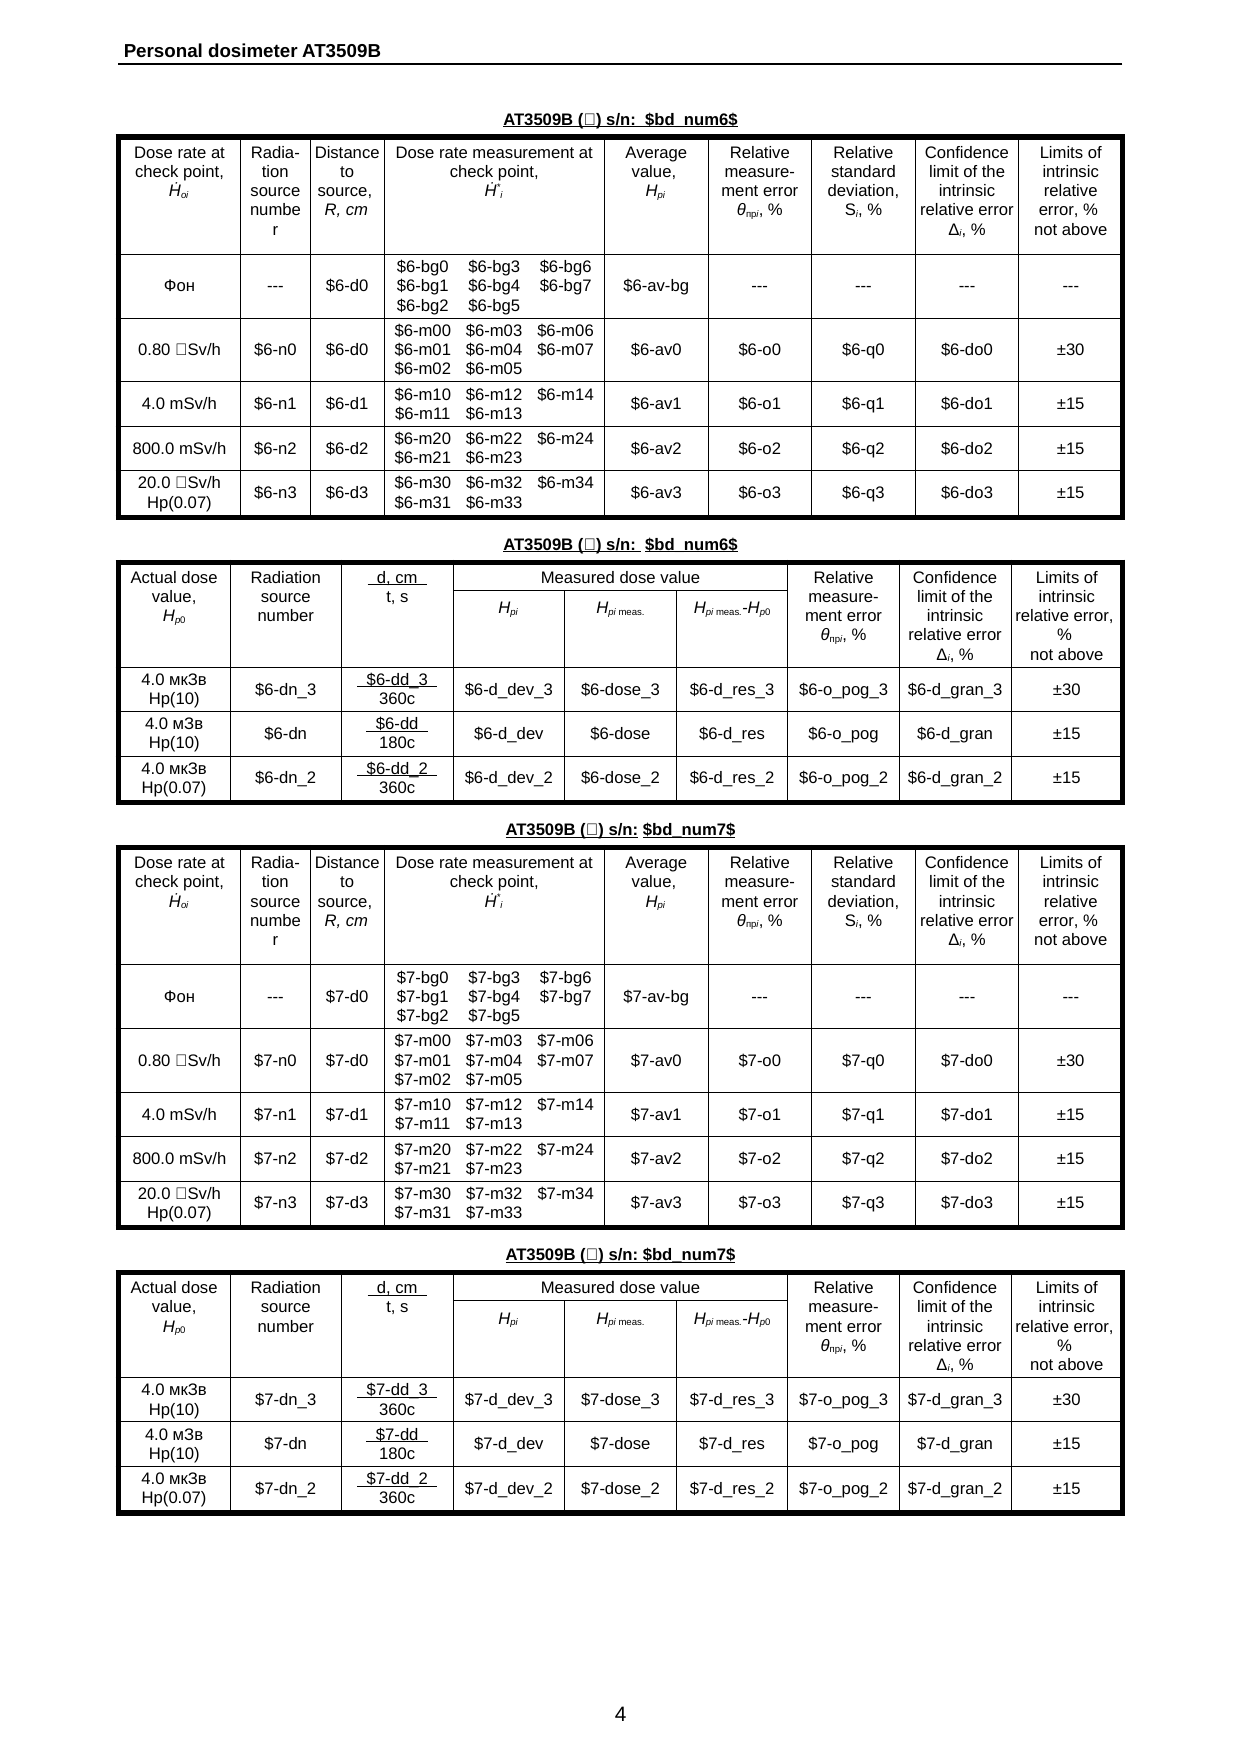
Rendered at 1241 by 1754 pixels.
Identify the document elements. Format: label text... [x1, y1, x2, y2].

table_cell $6-d_gran [900, 712, 1011, 756]
table_cell Measured dose value [454, 565, 787, 590]
table_cell Hpi meas.-Hp0 [677, 1301, 787, 1377]
table_cell $7-dn [231, 1422, 341, 1466]
table_cell Hpi meas. [565, 1301, 676, 1377]
table_cell Limits of intrinsic relative error, % not above [1019, 850, 1120, 964]
table_cell Hpi meas.-Hp0 [677, 591, 787, 667]
table_cell $6-q3 [812, 471, 915, 515]
table_cell Relative standard deviation, Si, % [812, 850, 915, 964]
table_cell 800.0 mSv/h [121, 1137, 240, 1181]
table_cell $7-o0 [709, 1029, 811, 1092]
table_cell --- [1019, 965, 1120, 1028]
table_cell $7-dose_3 [565, 1378, 676, 1421]
table_cell ±15 [1019, 1093, 1120, 1136]
table_cell $6-o_pog [788, 712, 899, 756]
table_cell 20.0 Sv/h Hp(0.07) [121, 471, 240, 515]
table_cell $6-q2 [812, 427, 915, 470]
table_cell 800.0 mSv/h [121, 427, 240, 470]
table_cell $7-do0 [916, 1029, 1018, 1092]
table_cell 20.0 Sv/h Hp(0.07) [121, 1182, 240, 1225]
table_cell Relative standard deviation, Si, % [812, 140, 915, 254]
table_cell Distance to source, R, сm [311, 140, 384, 254]
table_cell $6-dn_3 [231, 668, 341, 711]
table_cell $7-dose [565, 1422, 676, 1466]
table_cell $7-d2 [311, 1137, 384, 1181]
table_cell $7-dd_3 360c [342, 1378, 453, 1421]
table_header AT3509B () s/n: $bd_num6$ [118, 95, 1122, 134]
table_cell ±30 [1012, 1378, 1120, 1421]
table_cell $6-d1 [311, 382, 384, 426]
table_cell $7-d0 [311, 965, 384, 1028]
table_cell $6-m10 $6-m11 $6-m12 $6-m13 $6-m14 [385, 382, 604, 426]
table_cell ±15 [1019, 1182, 1120, 1225]
table_cell --- [241, 255, 310, 318]
table_cell $6-do1 [916, 382, 1018, 426]
table_cell $6-m30 $6-m31 $6-m32 $6-m33 $6-m34 [385, 471, 604, 515]
table_cell ±30 [1012, 668, 1120, 711]
table_cell $7-d_res_2 [677, 1467, 787, 1510]
table_cell $7-o1 [709, 1093, 811, 1136]
table_cell $6-d_dev_3 [454, 668, 564, 711]
table_cell $6-o_pog_3 [788, 668, 899, 711]
table_cell $7-av0 [605, 1029, 708, 1092]
table_cell Dose rate at check point, Ḣoi [121, 850, 240, 964]
table_cell $7-o_pog_2 [788, 1467, 899, 1510]
table_cell Dose rate measurement at check point, Ḣ*i [385, 850, 604, 964]
table_cell Relative measure-ment error θпрi, % [788, 1275, 899, 1377]
table_cell ±15 [1019, 1137, 1120, 1181]
table_cell 0.80 Sv/h [121, 1029, 240, 1092]
table_cell Radia-tion source number [241, 140, 310, 254]
table_cell $6-av0 [605, 319, 708, 381]
table_cell Limits of intrinsic relative error, % not above [1012, 1275, 1120, 1377]
table_cell Actual dose value, Hp0 [121, 565, 230, 667]
table_cell $7-d_dev_2 [454, 1467, 564, 1510]
table_cell $7-d_res_3 [677, 1378, 787, 1421]
table_cell 4.0 mSv/h [121, 382, 240, 426]
table_cell Confidence limit of the intrinsic relative error Δi, % [916, 850, 1018, 964]
table_cell 4.0 мкЗв Hp(10) [121, 668, 230, 711]
table_cell $7-do1 [916, 1093, 1018, 1136]
table_cell $7-n3 [241, 1182, 310, 1225]
table_cell $6-dn_2 [231, 757, 341, 800]
table_cell $7-d1 [311, 1093, 384, 1136]
table_cell $6-dd_3 360c [342, 668, 453, 711]
table_cell $7-d3 [311, 1182, 384, 1225]
table_cell $7-n2 [241, 1137, 310, 1181]
table_cell $7-n0 [241, 1029, 310, 1092]
table_cell $7-av-bg [605, 965, 708, 1028]
table_cell $7-dd 180c [342, 1422, 453, 1466]
table_cell Measured dose value [454, 1275, 787, 1300]
table_cell $6-av-bg [605, 255, 708, 318]
table_cell ±15 [1019, 471, 1120, 515]
table_cell $7-do2 [916, 1137, 1018, 1181]
table_cell --- [812, 255, 915, 318]
table_cell $6-d3 [311, 471, 384, 515]
table_cell $6-dn [231, 712, 341, 756]
table_cell $6-m00 $6-m01 $6-m02 $6-m03 $6-m04 $6-m05 $6-m06 $6-m07 [385, 319, 604, 381]
table_cell $7-o_pog_3 [788, 1378, 899, 1421]
table_cell $6-d0 [311, 319, 384, 381]
table_cell $7-d_gran_3 [900, 1378, 1011, 1421]
table_cell $6-d_res_3 [677, 668, 787, 711]
table_cell Distance to source, R, сm [311, 850, 384, 964]
table_cell $6-n0 [241, 319, 310, 381]
table_cell d, cm t, s [342, 565, 453, 667]
table_header AT3509B () s/n: $bd_num6$ [118, 520, 1122, 559]
table_cell 4.0 mSv/h [121, 1093, 240, 1136]
table_cell d, cm t, s [342, 1275, 453, 1377]
table_cell ±15 [1019, 427, 1120, 470]
table_cell $7-d0 [311, 1029, 384, 1092]
table_cell $7-q1 [812, 1093, 915, 1136]
table_cell $7-o2 [709, 1137, 811, 1181]
table_cell $6-q0 [812, 319, 915, 381]
table_cell $6-m20 $6-m21 $6-m22 $6-m23 $6-m24 [385, 427, 604, 470]
table_cell $6-d_res [677, 712, 787, 756]
table_cell 4.0 мкЗв Hp(0.07) [121, 757, 230, 800]
table_cell $7-m10 $7-m11 $7-m12 $7-m13 $7-m14 [385, 1093, 604, 1136]
table_cell Фон [121, 965, 240, 1028]
table_cell $7-m20 $7-m21 $7-m22 $7-m23 $7-m24 [385, 1137, 604, 1181]
table_cell $7-dose_2 [565, 1467, 676, 1510]
table_cell --- [1019, 255, 1120, 318]
table_cell $7-o3 [709, 1182, 811, 1225]
table_cell Hpi meas. [565, 591, 676, 667]
table_cell Фон [121, 255, 240, 318]
table_cell $6-o2 [709, 427, 811, 470]
table_cell $6-o3 [709, 471, 811, 515]
table_cell $7-av3 [605, 1182, 708, 1225]
table_cell $7-dn_3 [231, 1378, 341, 1421]
table_cell ±15 [1012, 1467, 1120, 1510]
table_cell $6-d_dev_2 [454, 757, 564, 800]
table_cell $6-dose_2 [565, 757, 676, 800]
table_cell $6-bg0 $6-bg1 $6-bg2 $6-bg3 $6-bg4 $6-bg5 $6-bg6 $6-bg7 [385, 255, 604, 318]
table_cell $7-av2 [605, 1137, 708, 1181]
table_cell $6-n3 [241, 471, 310, 515]
table_cell Dose rate measurement at check point, Ḣ*i [385, 140, 604, 254]
table_cell ±15 [1012, 1422, 1120, 1466]
table_cell $7-q0 [812, 1029, 915, 1092]
table_cell Hpi [454, 591, 564, 667]
table_cell $7-m00 $7-m01 $7-m02 $7-m03 $7-m04 $7-m05 $7-m06 $7-m07 [385, 1029, 604, 1092]
table_cell Relative measure-ment error θпрi, % [788, 565, 899, 667]
table_cell Radia-tion source number [241, 850, 310, 964]
table_cell --- [812, 965, 915, 1028]
table_cell $7-d_dev [454, 1422, 564, 1466]
table_cell $6-av3 [605, 471, 708, 515]
table_cell Relative measure-ment error θпрi, % [709, 850, 811, 964]
table_cell $6-dd_2 360c [342, 757, 453, 800]
table_cell $6-dose_3 [565, 668, 676, 711]
table_cell $7-o_pog [788, 1422, 899, 1466]
table_cell $7-dn_2 [231, 1467, 341, 1510]
table_cell Average value, Hpi [605, 850, 708, 964]
table_cell $6-av1 [605, 382, 708, 426]
table_cell Hpi [454, 1301, 564, 1377]
table_cell $7-n1 [241, 1093, 310, 1136]
table_cell $7-m30 $7-m31 $7-m32 $7-m33 $7-m34 [385, 1182, 604, 1225]
table_cell Limits of intrinsic relative error, % not above [1012, 565, 1120, 667]
table_cell $6-d_gran_3 [900, 668, 1011, 711]
table_cell ±15 [1019, 382, 1120, 426]
table_header AT3509B () s/n: $bd_num7$ [118, 1230, 1122, 1270]
table_cell Radiation source number [231, 565, 341, 667]
table_cell $6-d_dev [454, 712, 564, 756]
table_cell $6-dose [565, 712, 676, 756]
table_cell $7-dd_2 360c [342, 1467, 453, 1510]
table_cell $7-d_res [677, 1422, 787, 1466]
table_cell Radiation source number [231, 1275, 341, 1377]
table_cell $6-n1 [241, 382, 310, 426]
table_cell $7-d_gran [900, 1422, 1011, 1466]
table_cell Relative measure-ment error θпрi, % [709, 140, 811, 254]
table_cell $6-do2 [916, 427, 1018, 470]
table_cell $6-do0 [916, 319, 1018, 381]
table_cell --- [709, 965, 811, 1028]
table_cell $7-q2 [812, 1137, 915, 1181]
table_cell --- [241, 965, 310, 1028]
table_cell $6-d_res_2 [677, 757, 787, 800]
table_cell Average value, Hpi [605, 140, 708, 254]
table_cell 4.0 мЗв Hp(10) [121, 712, 230, 756]
table_cell $7-bg0 $7-bg1 $7-bg2 $7-bg3 $7-bg4 $7-bg5 $7-bg6 $7-bg7 [385, 965, 604, 1028]
table_cell $7-do3 [916, 1182, 1018, 1225]
table_cell Confidence limit of the intrinsic relative error Δi, % [900, 565, 1011, 667]
table_cell $7-q3 [812, 1182, 915, 1225]
table_cell 4.0 мкЗв Hp(0.07) [121, 1467, 230, 1510]
table_cell ±30 [1019, 319, 1120, 381]
table_cell $6-dd 180c [342, 712, 453, 756]
table_cell Limits of intrinsic relative error, % not above [1019, 140, 1120, 254]
table_cell $6-o_pog_2 [788, 757, 899, 800]
table_cell Confidence limit of the intrinsic relative error Δi, % [900, 1275, 1011, 1377]
table_cell $6-d_gran_2 [900, 757, 1011, 800]
table_cell $6-do3 [916, 471, 1018, 515]
table_cell $6-d0 [311, 255, 384, 318]
table_cell $6-d2 [311, 427, 384, 470]
table_cell ±15 [1012, 757, 1120, 800]
table_cell 4.0 мЗв Hp(10) [121, 1422, 230, 1466]
table_cell $6-av2 [605, 427, 708, 470]
table_cell $7-av1 [605, 1093, 708, 1136]
table_cell ±15 [1012, 712, 1120, 756]
table_cell $7-d_dev_3 [454, 1378, 564, 1421]
table_cell $7-d_gran_2 [900, 1467, 1011, 1510]
table_header AT3509B () s/n: $bd_num7$ [118, 805, 1122, 845]
table_cell Confidence limit of the intrinsic relative error Δi, % [916, 140, 1018, 254]
table_cell $6-n2 [241, 427, 310, 470]
table_cell --- [709, 255, 811, 318]
table_cell --- [916, 255, 1018, 318]
table_cell ±30 [1019, 1029, 1120, 1092]
table_cell $6-o0 [709, 319, 811, 381]
table_cell --- [916, 965, 1018, 1028]
table_cell Actual dose value, Hp0 [121, 1275, 230, 1377]
table_cell $6-o1 [709, 382, 811, 426]
table_cell $6-q1 [812, 382, 915, 426]
table_cell Dose rate at check point, Ḣoi [121, 140, 240, 254]
table_cell 4.0 мкЗв Hp(10) [121, 1378, 230, 1421]
table_cell 0.80 Sv/h [121, 319, 240, 381]
